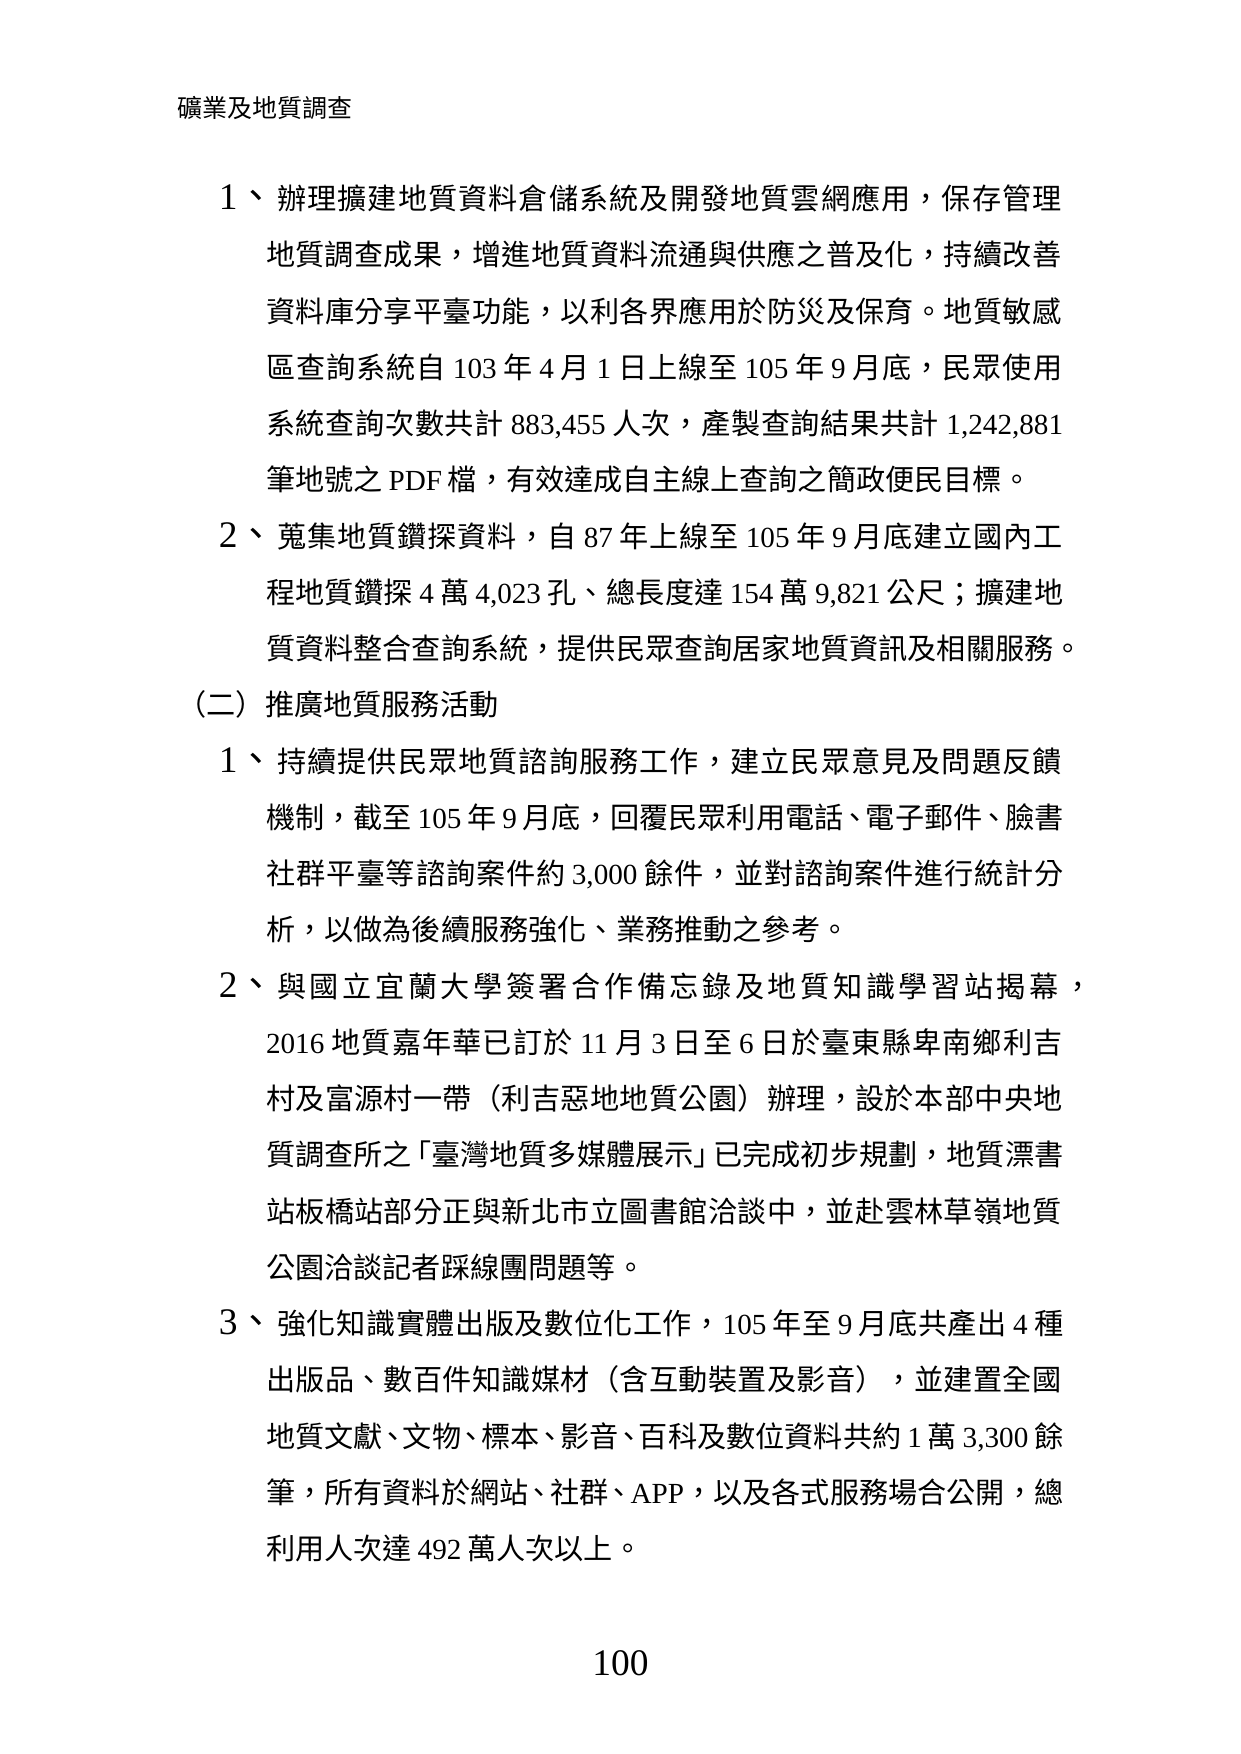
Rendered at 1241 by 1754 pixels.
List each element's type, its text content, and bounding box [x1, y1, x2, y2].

list 與國立宜蘭大學簽署合作備忘錄及地質知識學習站揭幕，2016地質嘉年華已訂於11月3日至6日於臺東縣卑南鄉利吉村及富源村一帶（利吉惡地地質公園）辦理，設於本部中央地質調查所之「臺灣地質多媒體展示」已完成初步規劃，地質漂書站板橋站部分正與新北市立圖書館洽談中，並赴雲林草嶺地質公園洽談記者踩線團問題等。 [218, 952, 1063, 1289]
text （二）推廣地質服務活動 [177, 671, 1063, 727]
list 蒐集地質鑽探資料，自87年上線至105年9月底建立國內工程地質鑽探4萬4,023孔、總長度達154萬9,821公尺；擴建地質資料整合查詢系統，提供民眾查詢居家地質資訊及相關服務。 [218, 502, 1063, 671]
list 強化知識實體出版及數位化工作，105年至9月底共產出4種出版品、數百件知識媒材（含互動裝置及影音），並建置全國地質文獻、文物、標本、影音、百科及數位資料共約1萬3,300餘筆，所有資料於網站、社群、APP，以及各式服務場合公開，總利用人次達492萬人次以上。 [218, 1289, 1063, 1571]
list 辦理擴建地質資料倉儲系統及開發地質雲網應用，保存管理地質調查成果，增進地質資料流通與供應之普及化，持續改善資料庫分享平臺功能，以利各界應用於防災及保育。地質敏感區查詢系統自103年4月1日上線至105年9月底，民眾使用系統查詢次數共計883,455人次，產製查詢結果共計1,242,881筆地號之PDF檔，有效達成自主線上查詢之簡政便民目標。 [218, 164, 1063, 502]
list 持續提供民眾地質諮詢服務工作，建立民眾意見及問題反饋機制，截至105年9月底，回覆民眾利用電話、電子郵件、臉書社群平臺等諮詢案件約3,000餘件，並對諮詢案件進行統計分析，以做為後續服務強化、業務推動之參考。 [218, 727, 1063, 952]
